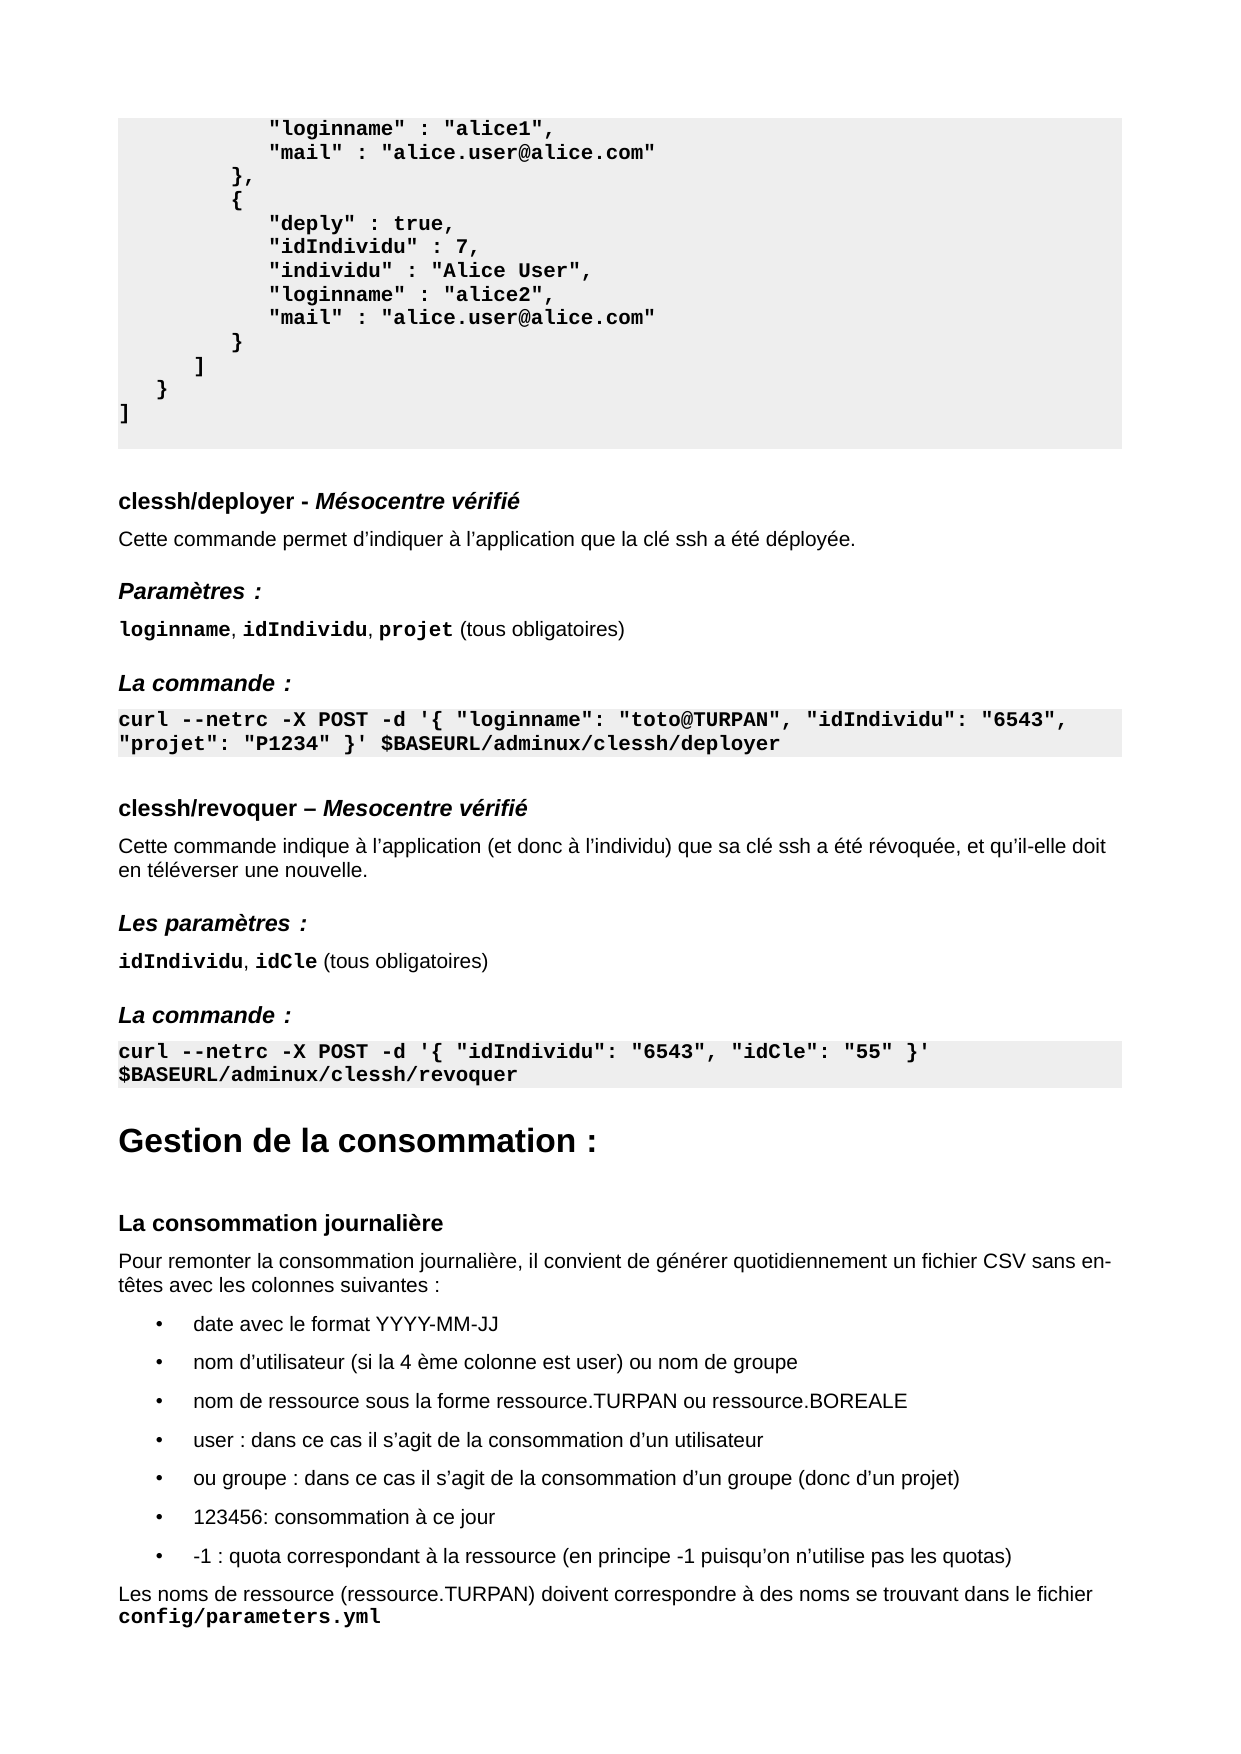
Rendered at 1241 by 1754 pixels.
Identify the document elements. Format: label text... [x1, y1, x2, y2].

text "loginname" : "alice1", [118, 118, 1122, 142]
text ] [118, 354, 1122, 378]
subtitle clessh/deployer - Mésocentre vérifié [118, 488, 1122, 514]
text Les noms de ressource (ressource.TURPAN) doivent correspondre à des noms se trouvant dans le fichier config/parameters.yml [118, 1582, 1122, 1630]
list nom d’utilisateur (si la 4 ème colonne est user) ou nom de groupe [156, 1350, 1122, 1374]
text "idIndividu" : 7, [118, 236, 1122, 260]
list ou groupe : dans ce cas il s’agit de la consommation d’un groupe (donc d’un projet) [156, 1466, 1122, 1490]
subtitle Gestion de la consommation : [118, 1120, 1122, 1159]
text Cette commande indique à l’application (et donc à l’individu) que sa clé ssh a été révoquée, et qu’il-elle doit en téléverser une nouvelle. [118, 834, 1122, 882]
list date avec le format YYYY-MM-JJ [156, 1312, 1122, 1336]
list user : dans ce cas il s’agit de la consommation d’un utilisateur [156, 1427, 1122, 1452]
text idIndividu, idCle (tous obligatoires) [118, 948, 1122, 974]
text "mail" : "alice.user@alice.com" [118, 142, 1122, 165]
text } [118, 331, 1122, 354]
text "individu" : "Alice User", [118, 260, 1122, 284]
text curl --netrc -X POST -d '{ "loginname": "toto@TURPAN", "idIndividu": "6543", "projet": "P1234" }' $BASEURL/adminux/clessh/deployer [118, 709, 1122, 757]
text } [118, 378, 1122, 402]
list -1 : quota correspondant à la ressource (en principe -1 puisqu’on n’utilise pas les quotas) [156, 1543, 1122, 1567]
subtitle La commande : [118, 1001, 1122, 1028]
list nom de ressource sous la forme ressource.TURPAN ou ressource.BOREALE [156, 1389, 1122, 1413]
text loginname, idIndividu, projet (tous obligatoires) [118, 617, 1122, 643]
text "loginname" : "alice2", [118, 284, 1122, 307]
text curl --netrc -X POST -d '{ "idIndividu": "6543", "idCle": "55" }' $BASEURL/adminux/clessh/revoquer [118, 1041, 1122, 1088]
subtitle Les paramètres : [118, 909, 1122, 936]
subtitle Paramètres : [118, 578, 1122, 604]
text ] [118, 402, 1122, 426]
subtitle clessh/revoquer – Mesocentre vérifié [118, 795, 1122, 822]
text "mail" : "alice.user@alice.com" [118, 307, 1122, 331]
list 123456: consommation à ce jour [156, 1505, 1122, 1529]
subtitle La commande : [118, 670, 1122, 697]
text }, [118, 165, 1122, 189]
text "deply" : true, [118, 213, 1122, 236]
subtitle La consommation journalière [118, 1210, 1122, 1237]
text { [118, 189, 1122, 213]
text Pour remonter la consommation journalière, il convient de générer quotidiennement un fichier CSV sans en-têtes avec les colonnes suivantes : [118, 1249, 1122, 1297]
text Cette commande permet d’indiquer à l’application que la clé ssh a été déployée. [118, 527, 1122, 551]
